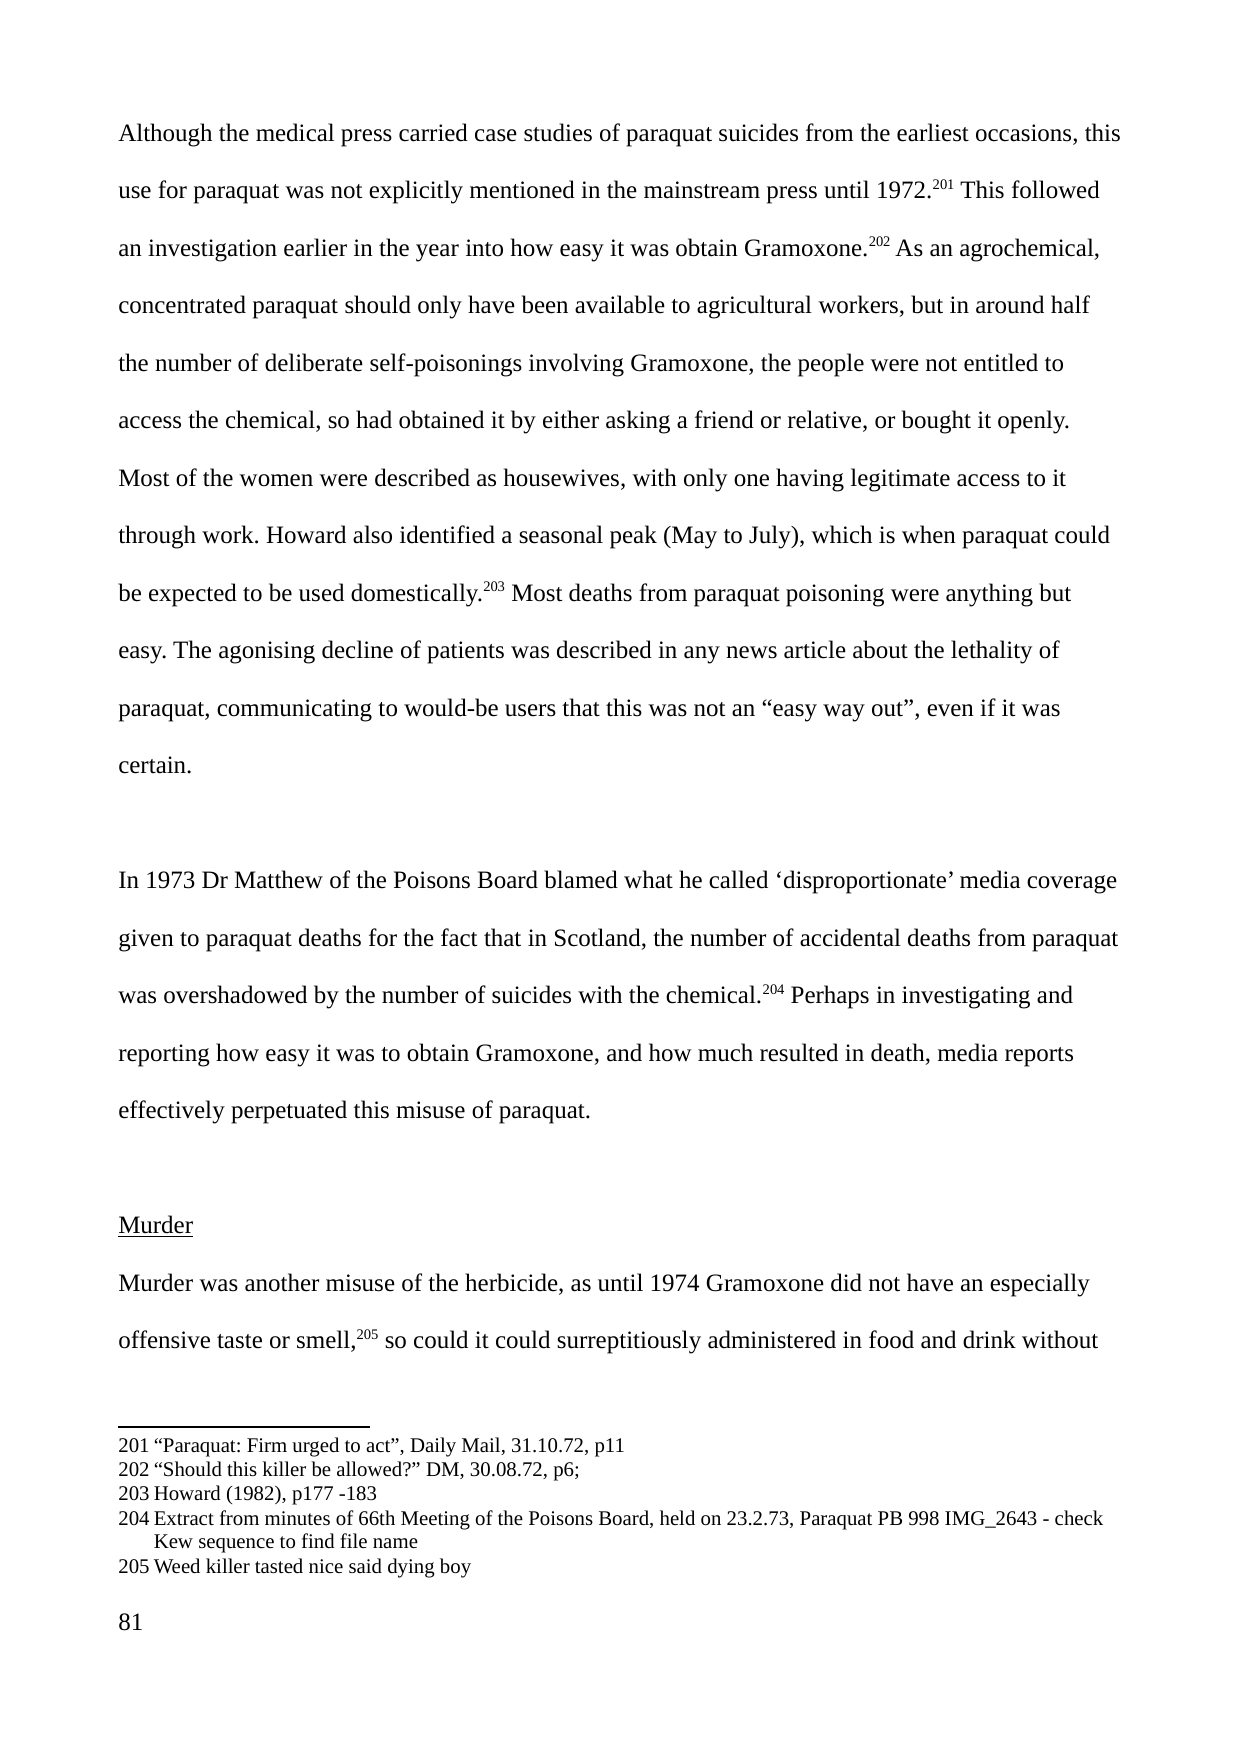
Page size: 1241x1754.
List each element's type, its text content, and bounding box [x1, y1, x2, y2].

text In 1973 Dr Matthew of the Poisons Board blamed what he called ‘disproportionate’ media coverage given to paraquat deaths for the fact that in Scotland, the number of accidental deaths from paraquat was overshadowed by the number of suicides with the chemical. Perhaps in investigating and reporting how easy it was to obtain Gramoxone, and how much resulted in death, media reports effectively perpetuated this misuse of paraquat. [118, 866, 1122, 1124]
text Extract from minutes of 66th Meeting of the Poisons Board, held on 23.2.73, Paraquat PB 998 IMG_2643 - check Kew sequence to find file name [118, 1505, 1122, 1553]
text “Paraquat: Firm urged to act”, Daily Mail, 31.10.72, p11 [118, 1433, 1122, 1457]
text Murder [118, 1211, 1122, 1239]
text Howard (1982), p177 -183 [118, 1481, 1122, 1505]
text “Should this killer be allowed?” DM, 30.08.72, p6; [118, 1457, 1122, 1481]
text Weed killer tasted nice said dying boy [118, 1553, 1122, 1578]
text Although the medical press carried case studies of paraquat suicides from the earliest occasions, this use for paraquat was not explicitly mentioned in the mainstream press until 1972. This followed an investigation earlier in the year into how easy it was obtain Gramoxone. As an agrochemical, concentrated paraquat should only have been available to agricultural workers, but in around half the number of deliberate self-poisonings involving Gramoxone, the people were not entitled to access the chemical, so had obtained it by either asking a friend or relative, or bought it openly. Most of the women were described as housewives, with only one having legitimate access to it through work. Howard also identified a seasonal peak (May to July), which is when paraquat could be expected to be used domestically. Most deaths from paraquat poisoning were anything but easy. The agonising decline of patients was described in any news article about the lethality of paraquat, communicating to would-be users that this was not an “easy way out”, even if it was certain. [118, 118, 1122, 779]
text Murder was another misuse of the herbicide, as until 1974 Gramoxone did not have an especially offensive taste or smell, so could it could surreptitiously administered in food and drink without [118, 1268, 1122, 1354]
